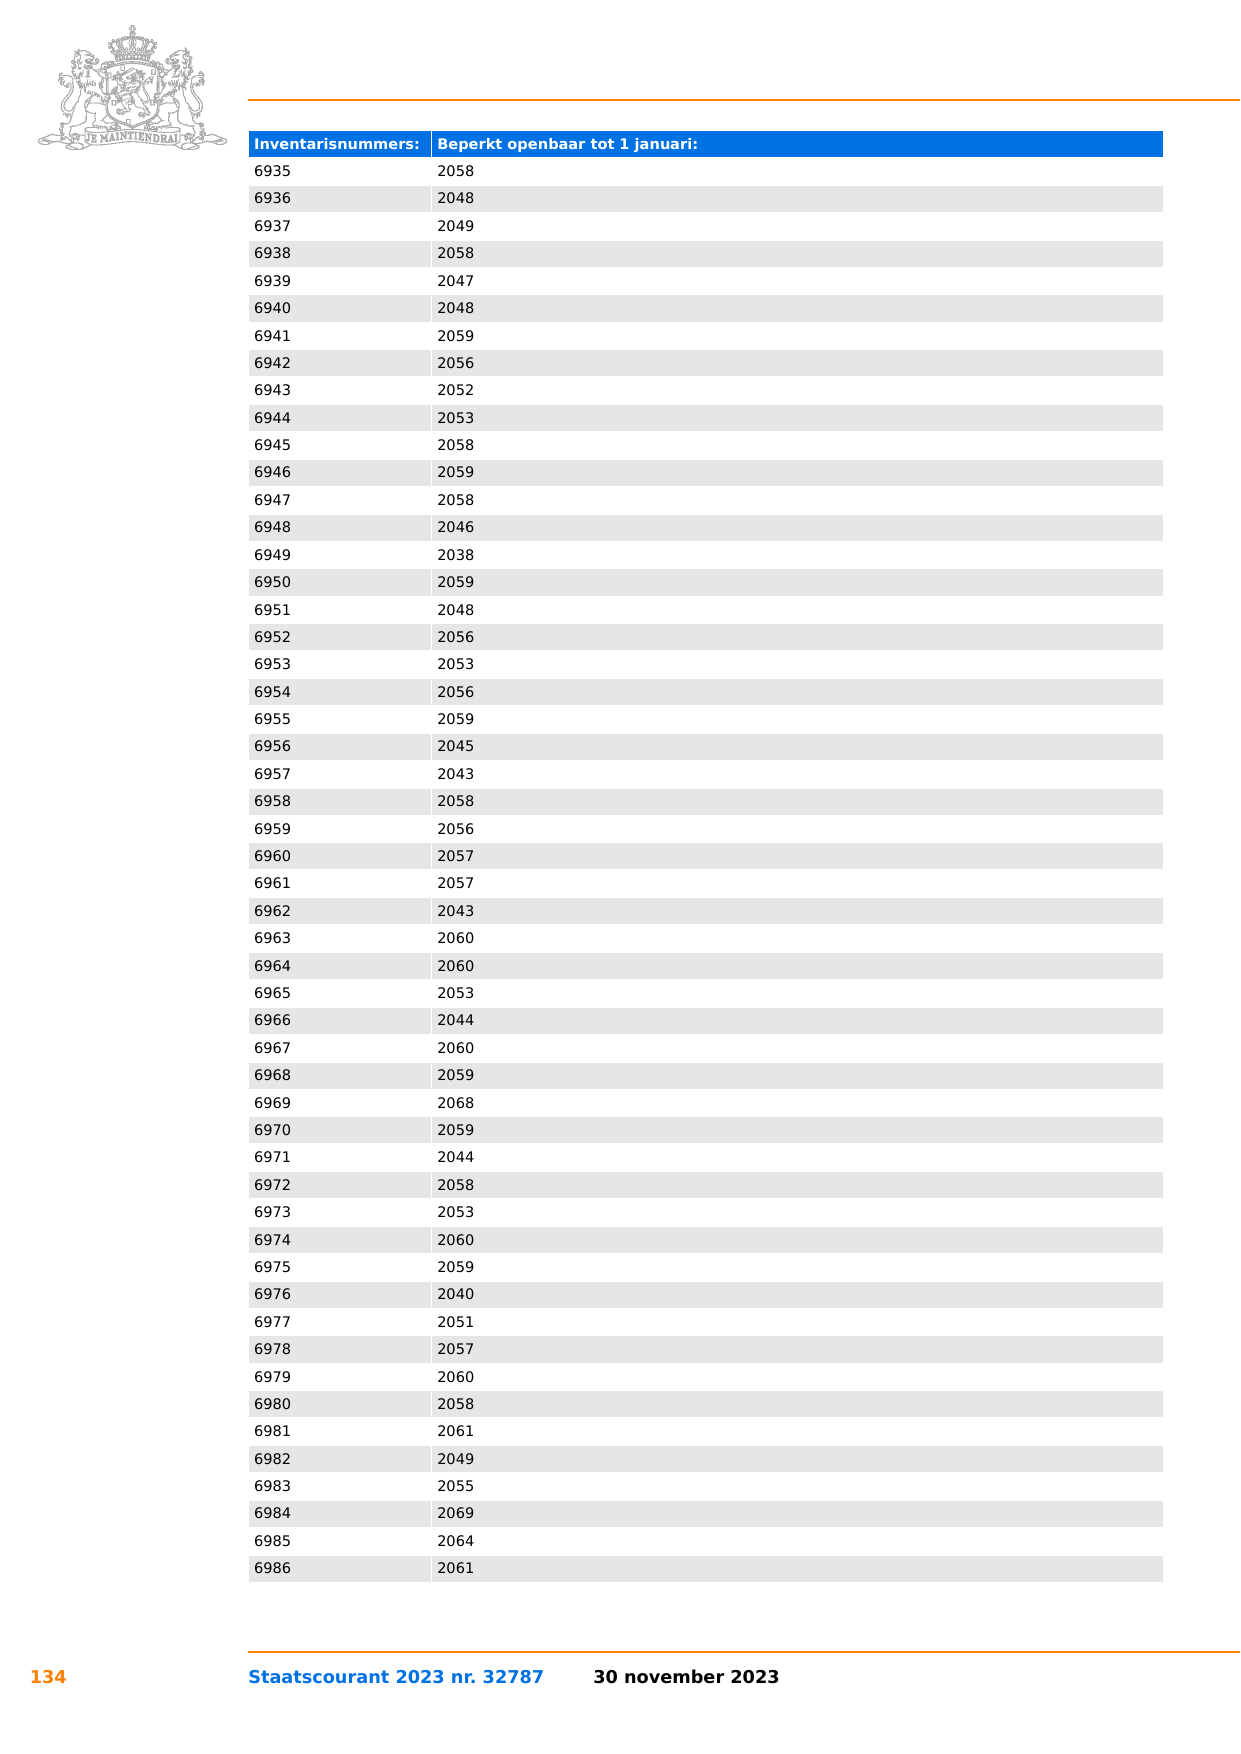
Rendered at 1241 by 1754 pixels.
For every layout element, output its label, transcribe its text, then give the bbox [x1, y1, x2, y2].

table_cell 2061 [432, 1419, 1163, 1445]
table_cell 2059 [432, 1254, 1163, 1281]
table_cell 2056 [432, 624, 1163, 650]
table_cell 2058 [432, 487, 1163, 513]
table_cell 6935 [249, 158, 431, 185]
table_cell 6972 [249, 1172, 431, 1198]
table_cell 2057 [432, 843, 1163, 869]
table_cell 2048 [432, 295, 1163, 322]
table_cell 6943 [249, 378, 431, 404]
table_cell 6953 [249, 651, 431, 678]
table_cell 2058 [432, 1172, 1163, 1198]
table_cell 2060 [432, 1035, 1163, 1061]
table_cell 2053 [432, 651, 1163, 678]
table_cell 6941 [249, 323, 431, 349]
table_cell 2052 [432, 378, 1163, 404]
table_cell 2069 [432, 1501, 1163, 1527]
table_cell 2053 [432, 1199, 1163, 1226]
table_cell 2059 [432, 569, 1163, 596]
table_cell 6973 [249, 1199, 431, 1226]
table_cell 6967 [249, 1035, 431, 1061]
table_cell 2058 [432, 1391, 1163, 1417]
table_cell 2059 [432, 1117, 1163, 1143]
table_cell 6982 [249, 1446, 431, 1472]
table_cell 6955 [249, 706, 431, 733]
table_cell 2057 [432, 871, 1163, 897]
table_cell 2059 [432, 706, 1163, 733]
table_cell 2044 [432, 1145, 1163, 1171]
table_cell 6985 [249, 1528, 431, 1554]
table_cell 6942 [249, 350, 431, 376]
table_cell 6969 [249, 1090, 431, 1116]
table_cell 6945 [249, 432, 431, 459]
table_cell 6939 [249, 268, 431, 294]
table_cell 6983 [249, 1473, 431, 1500]
table_cell 2059 [432, 1063, 1163, 1089]
table_cell 2057 [432, 1336, 1163, 1363]
table_cell 2058 [432, 432, 1163, 459]
table_cell 6975 [249, 1254, 431, 1281]
table_cell 2048 [432, 186, 1163, 212]
table_cell 6952 [249, 624, 431, 650]
table_cell 6979 [249, 1364, 431, 1390]
table_cell 6944 [249, 405, 431, 431]
table_cell 6970 [249, 1117, 431, 1143]
table_cell 6965 [249, 980, 431, 1007]
table_cell 2038 [432, 542, 1163, 568]
table_cell 6947 [249, 487, 431, 513]
table_cell 2043 [432, 761, 1163, 787]
table_cell 6946 [249, 460, 431, 486]
table_cell 2058 [432, 789, 1163, 815]
table_cell 6951 [249, 597, 431, 623]
table_cell 6940 [249, 295, 431, 322]
table_cell 2059 [432, 460, 1163, 486]
table_cell 2056 [432, 679, 1163, 705]
table_cell 2060 [432, 953, 1163, 979]
table_cell 2055 [432, 1473, 1163, 1500]
table_cell 2060 [432, 1227, 1163, 1253]
table_cell 6960 [249, 843, 431, 869]
table_cell 6954 [249, 679, 431, 705]
table_cell 6950 [249, 569, 431, 596]
table_cell 2068 [432, 1090, 1163, 1116]
table_cell 2046 [432, 515, 1163, 541]
table_cell 2060 [432, 925, 1163, 952]
table_cell 6971 [249, 1145, 431, 1171]
table_cell 6956 [249, 734, 431, 760]
table_cell 2058 [432, 158, 1163, 185]
table_cell 2064 [432, 1528, 1163, 1554]
table_cell 2048 [432, 597, 1163, 623]
table_cell 2040 [432, 1282, 1163, 1308]
table_header Inventarisnummers: [249, 131, 431, 157]
table_cell 6959 [249, 816, 431, 842]
table_cell 6968 [249, 1063, 431, 1089]
table_cell 2047 [432, 268, 1163, 294]
table_cell 6978 [249, 1336, 431, 1363]
table_cell 6980 [249, 1391, 431, 1417]
table_cell 6977 [249, 1309, 431, 1335]
table_cell 6966 [249, 1008, 431, 1034]
table_cell 6938 [249, 241, 431, 267]
table_cell 6937 [249, 213, 431, 239]
table_header Beperkt openbaar tot 1 januari: [432, 131, 1163, 157]
table_cell 6974 [249, 1227, 431, 1253]
table_cell 6957 [249, 761, 431, 787]
picture [38, 25, 227, 150]
table_cell 6986 [249, 1556, 431, 1582]
table_cell 6948 [249, 515, 431, 541]
table_cell 2060 [432, 1364, 1163, 1390]
table_cell 2053 [432, 405, 1163, 431]
table_cell 6962 [249, 898, 431, 924]
table_cell 2044 [432, 1008, 1163, 1034]
table_cell 2049 [432, 1446, 1163, 1472]
table_cell 2049 [432, 213, 1163, 239]
table_cell 2043 [432, 898, 1163, 924]
table_cell 2051 [432, 1309, 1163, 1335]
table_cell 6963 [249, 925, 431, 952]
table_cell 2061 [432, 1556, 1163, 1582]
table_cell 2058 [432, 241, 1163, 267]
table_cell 6984 [249, 1501, 431, 1527]
table_cell 2053 [432, 980, 1163, 1007]
table_cell 6936 [249, 186, 431, 212]
table_cell 6981 [249, 1419, 431, 1445]
table_cell 2056 [432, 816, 1163, 842]
table_cell 6949 [249, 542, 431, 568]
table_cell 6964 [249, 953, 431, 979]
table_cell 2045 [432, 734, 1163, 760]
table_cell 6961 [249, 871, 431, 897]
table_cell 2056 [432, 350, 1163, 376]
table_cell 2059 [432, 323, 1163, 349]
table_cell 6958 [249, 789, 431, 815]
table_cell 6976 [249, 1282, 431, 1308]
